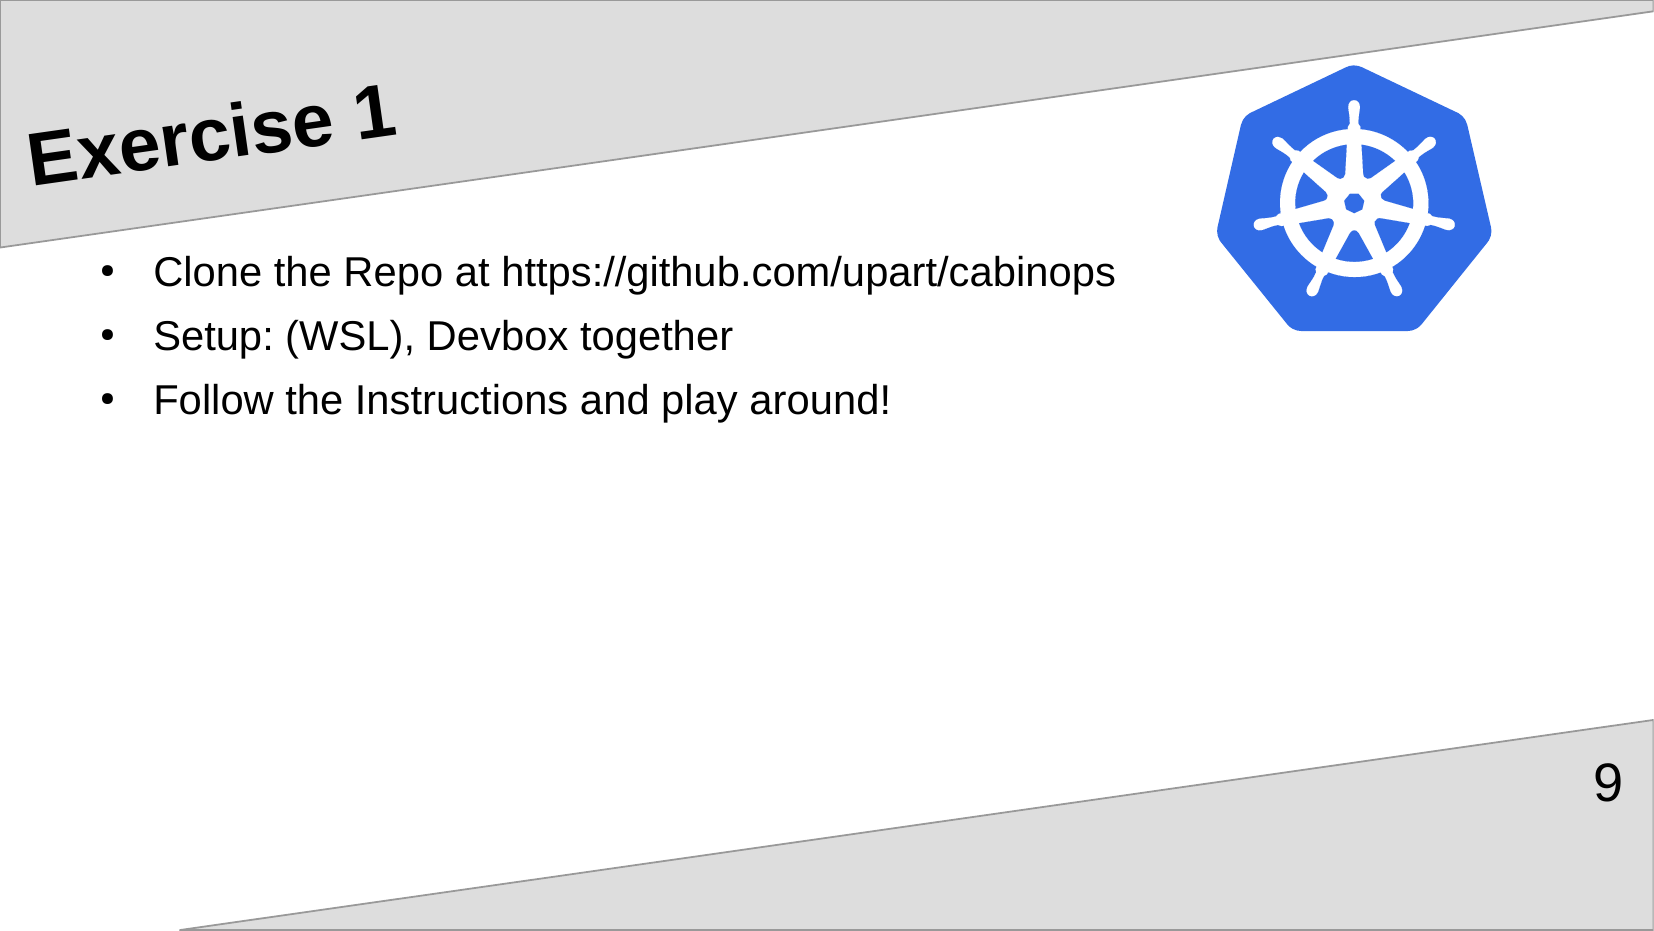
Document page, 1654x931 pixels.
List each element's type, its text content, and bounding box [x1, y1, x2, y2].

list Clone the Repo at https://github.com/upart/cabinops Setup: (WSL), Devbox together Follow the Instructions and play around! [82, 248, 1538, 789]
title Exercise 1 [16, 0, 1054, 239]
picture [1054, 0, 1654, 398]
